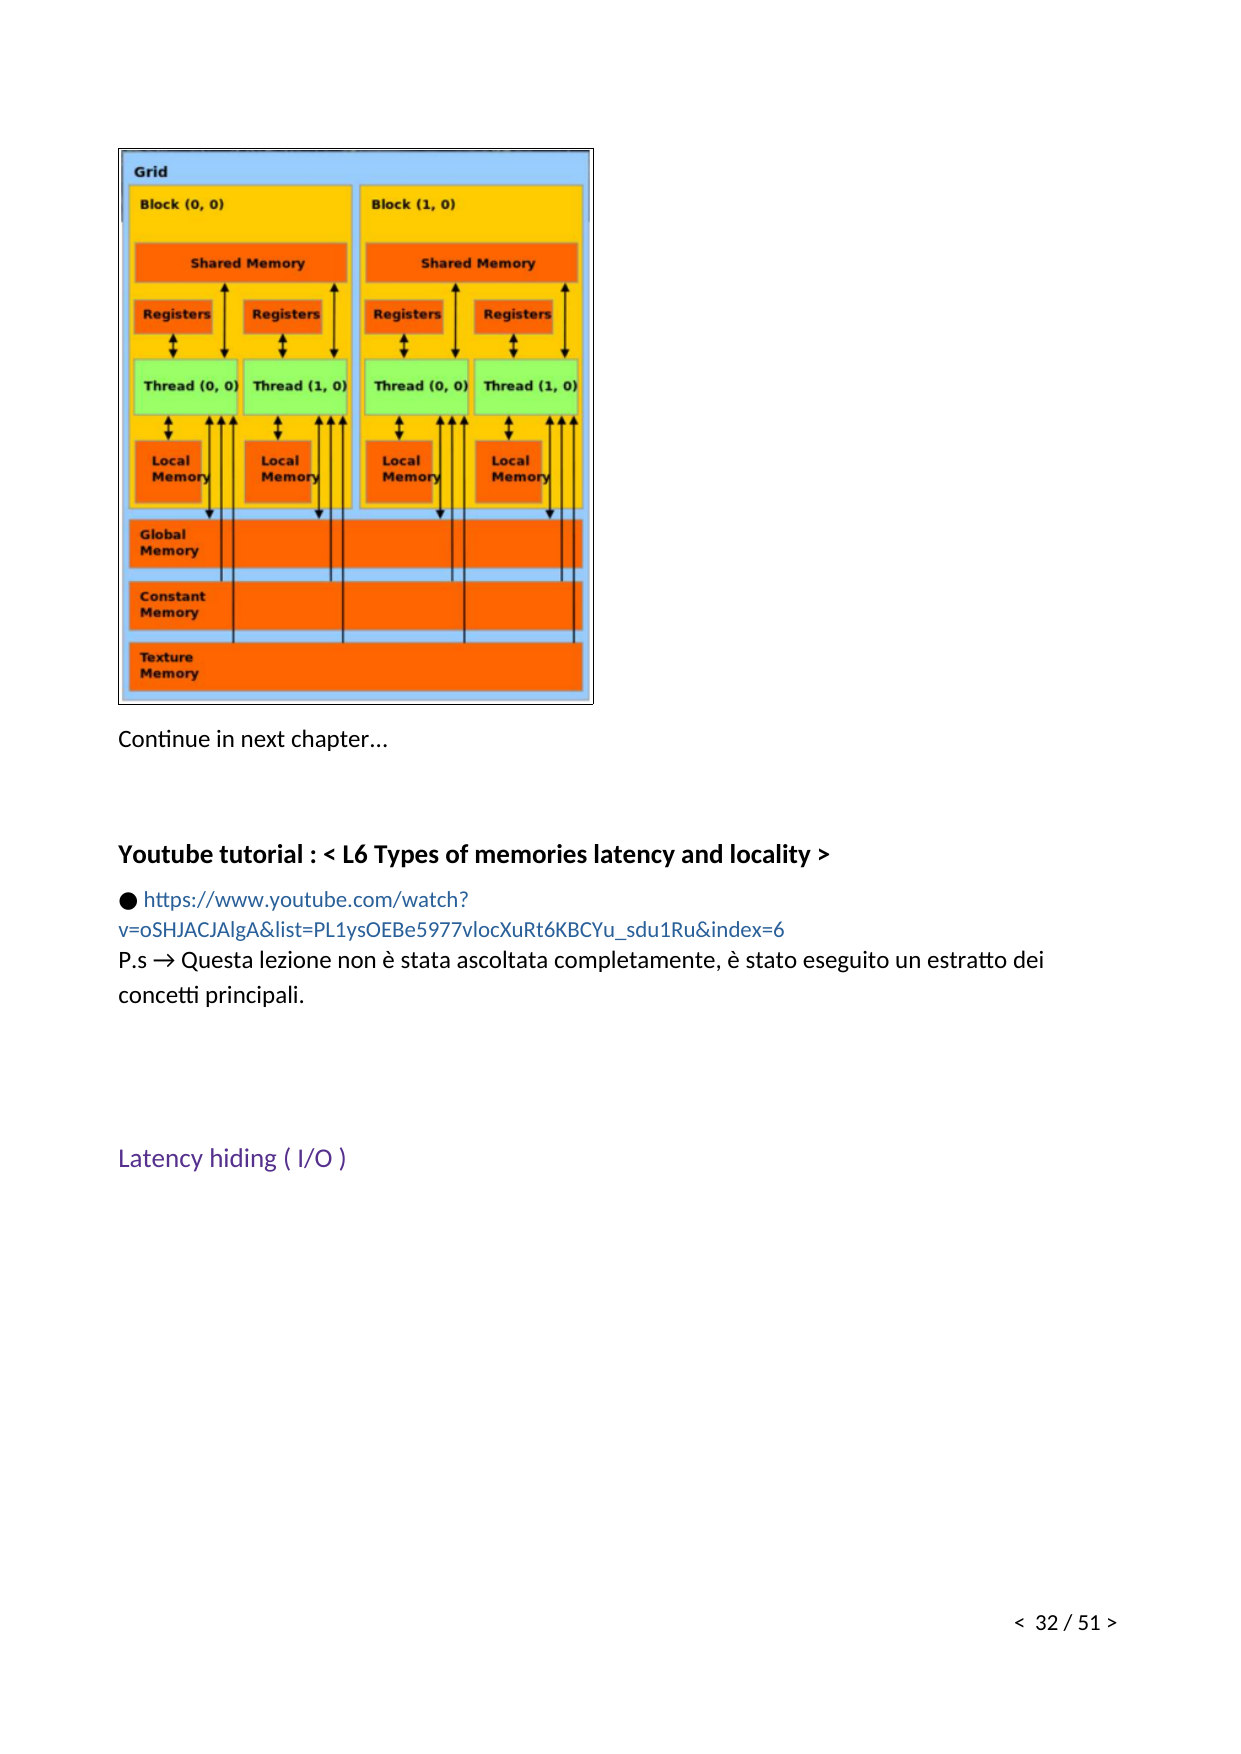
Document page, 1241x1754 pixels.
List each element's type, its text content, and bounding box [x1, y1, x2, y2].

picture [121, 150, 590, 702]
subtitle Youtube tutorial : < L6 Types of memories latency and locality > [118, 837, 1122, 870]
subtitle Latency hiding ( I/O ) [118, 1141, 1122, 1174]
text ● https://www.youtube.com/watch?v=oSHJACJAlgA&list=PL1ysOEBe5977vlocXuRt6KBCYu_sdu1Ru&index=6 [118, 885, 1122, 943]
text P.s → Questa lezione non è stata ascoltata completamente, è stato eseguito un estratto dei concetti principali. [118, 944, 1122, 1010]
text Continue in next chapter... [118, 723, 1122, 754]
